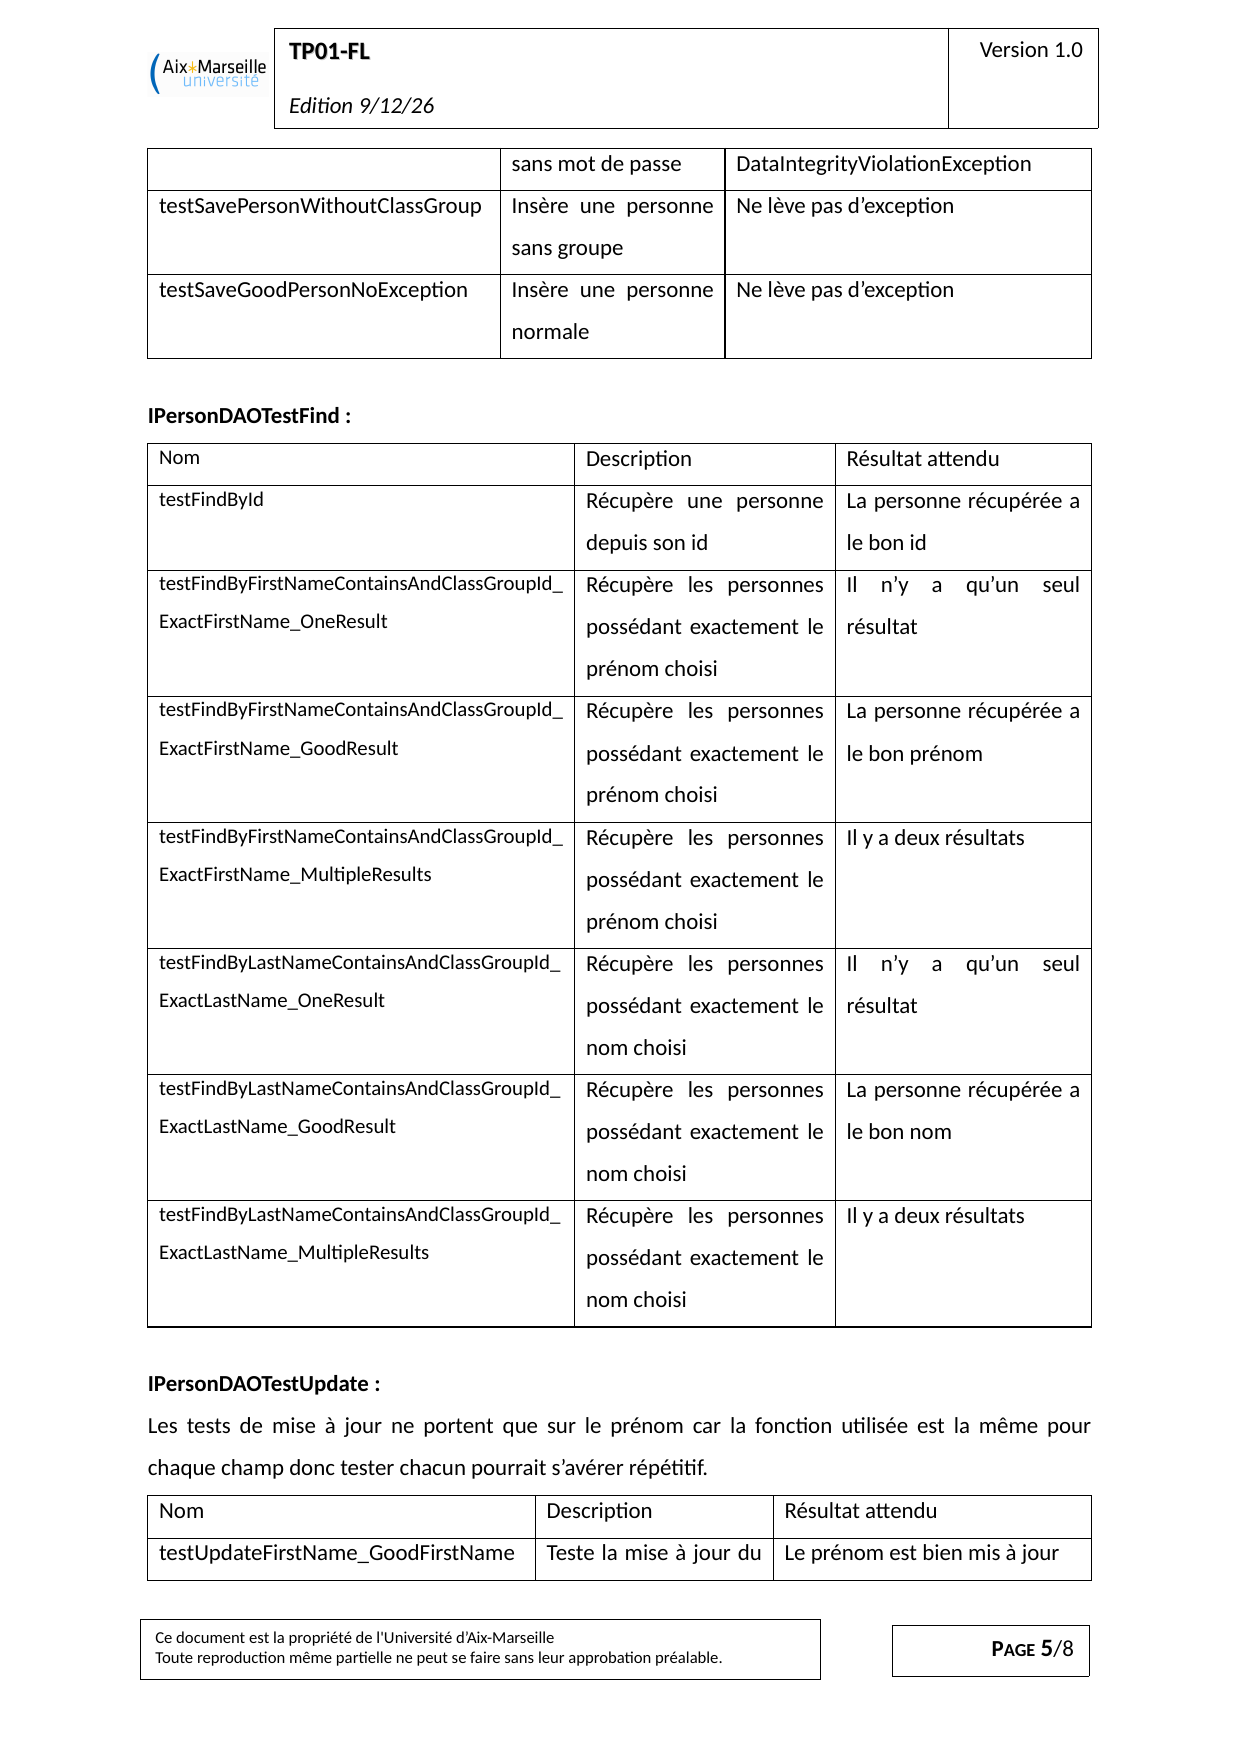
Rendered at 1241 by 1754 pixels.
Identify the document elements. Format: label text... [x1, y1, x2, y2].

table_header Description [536, 1496, 773, 1537]
table_cell Récupère les personnes possédant exactement le nom choisi [575, 1075, 835, 1200]
table_cell testFindByFirstNameContainsAndClassGroupId_ ExactFirstName_OneResult [148, 571, 574, 696]
table_cell Récupère les personnes possédant exactement le prénom choisi [575, 697, 835, 822]
table_cell Le prénom est bien mis à jour [774, 1539, 1091, 1580]
table_cell La personne récupérée a le bon id [836, 486, 1091, 569]
table_cell testFindByFirstNameContainsAndClassGroupId_ ExactFirstName_MultipleResults [148, 823, 574, 948]
table_cell Il y a deux résultats [836, 823, 1091, 948]
table_cell Il n’y a qu’un seul résultat [836, 949, 1091, 1074]
table_cell Récupère une personne depuis son id [575, 486, 835, 569]
table_header Nom [148, 444, 574, 485]
table_header Résultat attendu [836, 444, 1091, 485]
table_cell testFindByFirstNameContainsAndClassGroupId_ ExactFirstName_GoodResult [148, 697, 574, 822]
text IPersonDAOTestUpdate : [148, 1369, 1093, 1397]
text IPersonDAOTestFind : [148, 401, 1093, 429]
table_cell La personne récupérée a le bon prénom [836, 697, 1091, 822]
table_cell testFindByLastNameContainsAndClassGroupId_ ExactLastName_OneResult [148, 949, 574, 1074]
table_cell Récupère les personnes possédant exactement le nom choisi [575, 949, 835, 1074]
table_header Nom [148, 1496, 535, 1537]
table_cell Ne lève pas d’exception [726, 191, 1091, 274]
table_cell testUpdateFirstName_GoodFirstName [148, 1539, 535, 1580]
table_cell testSavePersonWithoutClassGroup [148, 191, 500, 274]
table_cell La personne récupérée a le bon nom [836, 1075, 1091, 1200]
table_cell Récupère les personnes possédant exactement le prénom choisi [575, 571, 835, 696]
table_cell Ne lève pas d’exception [726, 275, 1091, 358]
table_cell sans mot de passe [501, 149, 724, 190]
table_cell testFindByLastNameContainsAndClassGroupId_ ExactLastName_MultipleResults [148, 1201, 574, 1326]
table_cell Insère une personne sans groupe [501, 191, 724, 274]
table_cell DataIntegrityViolationException [726, 149, 1091, 190]
table_cell Insère une personne normale [501, 275, 724, 358]
table_cell Il n’y a qu’un seul résultat [836, 571, 1091, 696]
table_cell testSaveGoodPersonNoException [148, 275, 500, 358]
table_cell testFindByLastNameContainsAndClassGroupId_ ExactLastName_GoodResult [148, 1075, 574, 1200]
table_cell Il y a deux résultats [836, 1201, 1091, 1326]
table_cell Teste la mise à jour du [536, 1539, 773, 1580]
table_cell Récupère les personnes possédant exactement le prénom choisi [575, 823, 835, 948]
table_header Résultat attendu [774, 1496, 1091, 1537]
table_cell [148, 149, 500, 190]
table_cell Récupère les personnes possédant exactement le nom choisi [575, 1201, 835, 1326]
table_cell testFindById [148, 486, 574, 569]
table_header Description [575, 444, 835, 485]
text Les tests de mise à jour ne portent que sur le prénom car la fonction utilisée est la même pour chaque champ donc tester chacun pourrait s’avérer répétitif. [148, 1411, 1093, 1481]
